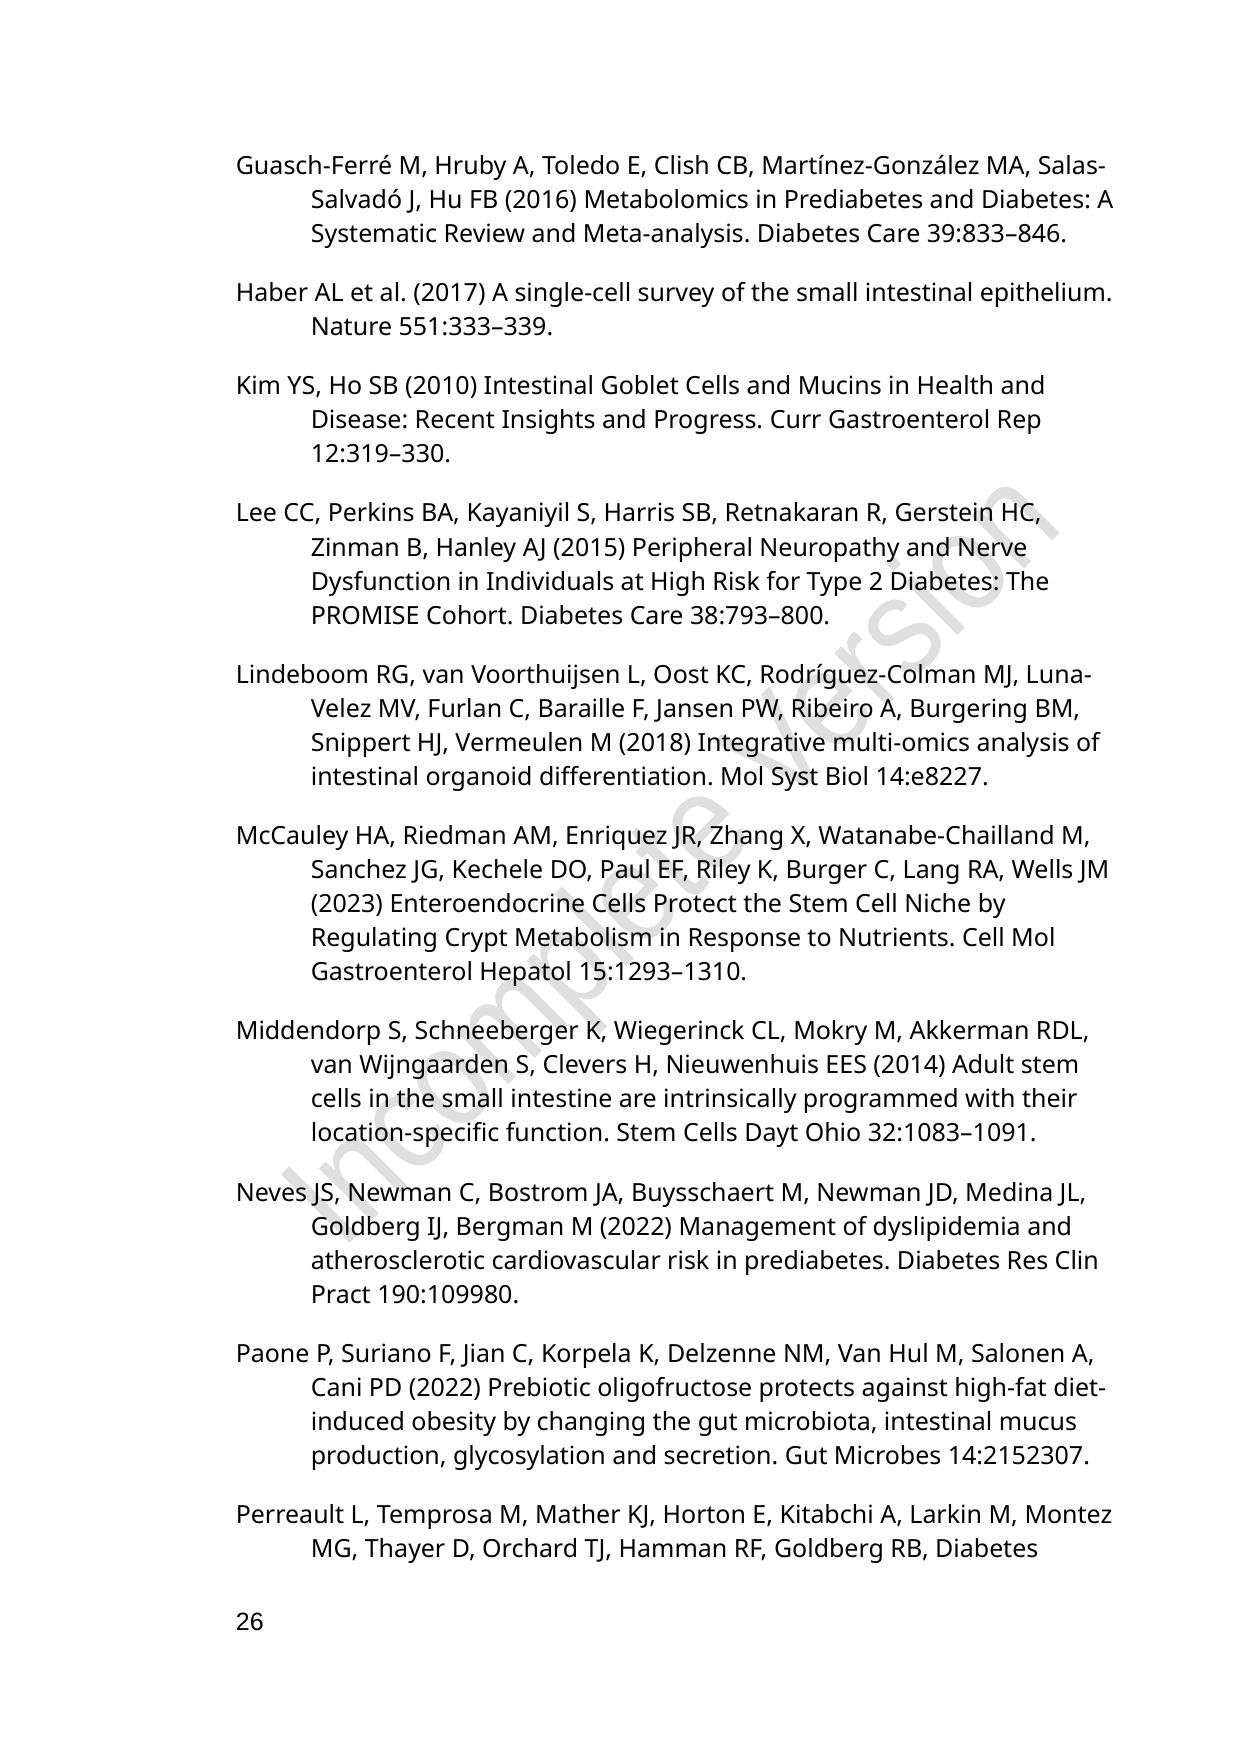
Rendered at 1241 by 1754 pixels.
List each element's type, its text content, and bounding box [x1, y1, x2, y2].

text Lindeboom RG, van Voorthuijsen L, Oost KC, Rodríguez‐Colman MJ, Luna‐Velez MV, Furlan C, Baraille F, Jansen PW, Ribeiro A, Burgering BM, Snippert HJ, Vermeulen M (2018) Integrative multi‐omics analysis of intestinal organoid differentiation. Mol Syst Biol 14:e8227. [236, 656, 1122, 793]
text Kim YS, Ho SB (2010) Intestinal Goblet Cells and Mucins in Health and Disease: Recent Insights and Progress. Curr Gastroenterol Rep 12:319–330. [236, 368, 1122, 470]
text Perreault L, Temprosa M, Mather KJ, Horton E, Kitabchi A, Larkin M, Montez MG, Thayer D, Orchard TJ, Hamman RF, Goldberg RB, Diabetes [236, 1497, 1122, 1565]
text Haber AL et al. (2017) A single-cell survey of the small intestinal epithelium. Nature 551:333–339. [236, 275, 1122, 343]
text Guasch-Ferré M, Hruby A, Toledo E, Clish CB, Martínez-González MA, Salas-Salvadó J, Hu FB (2016) Metabolomics in Prediabetes and Diabetes: A Systematic Review and Meta-analysis. Diabetes Care 39:833–846. [236, 148, 1122, 250]
text Lee CC, Perkins BA, Kayaniyil S, Harris SB, Retnakaran R, Gerstein HC, Zinman B, Hanley AJ (2015) Peripheral Neuropathy and Nerve Dysfunction in Individuals at High Risk for Type 2 Diabetes: The PROMISE Cohort. Diabetes Care 38:793–800. [236, 495, 1122, 631]
text Middendorp S, Schneeberger K, Wiegerinck CL, Mokry M, Akkerman RDL, van Wijngaarden S, Clevers H, Nieuwenhuis EES (2014) Adult stem cells in the small intestine are intrinsically programmed with their location-specific function. Stem Cells Dayt Ohio 32:1083–1091. [236, 1013, 1122, 1149]
text Paone P, Suriano F, Jian C, Korpela K, Delzenne NM, Van Hul M, Salonen A, Cani PD (2022) Prebiotic oligofructose protects against high-fat diet-induced obesity by changing the gut microbiota, intestinal mucus production, glycosylation and secretion. Gut Microbes 14:2152307. [236, 1335, 1122, 1472]
text Neves JS, Newman C, Bostrom JA, Buysschaert M, Newman JD, Medina JL, Goldberg IJ, Bergman M (2022) Management of dyslipidemia and atherosclerotic cardiovascular risk in prediabetes. Diabetes Res Clin Pract 190:109980. [236, 1174, 1122, 1310]
text McCauley HA, Riedman AM, Enriquez JR, Zhang X, Watanabe-Chailland M, Sanchez JG, Kechele DO, Paul EF, Riley K, Burger C, Lang RA, Wells JM (2023) Enteroendocrine Cells Protect the Stem Cell Niche by Regulating Crypt Metabolism in Response to Nutrients. Cell Mol Gastroenterol Hepatol 15:1293–1310. [236, 818, 1122, 988]
